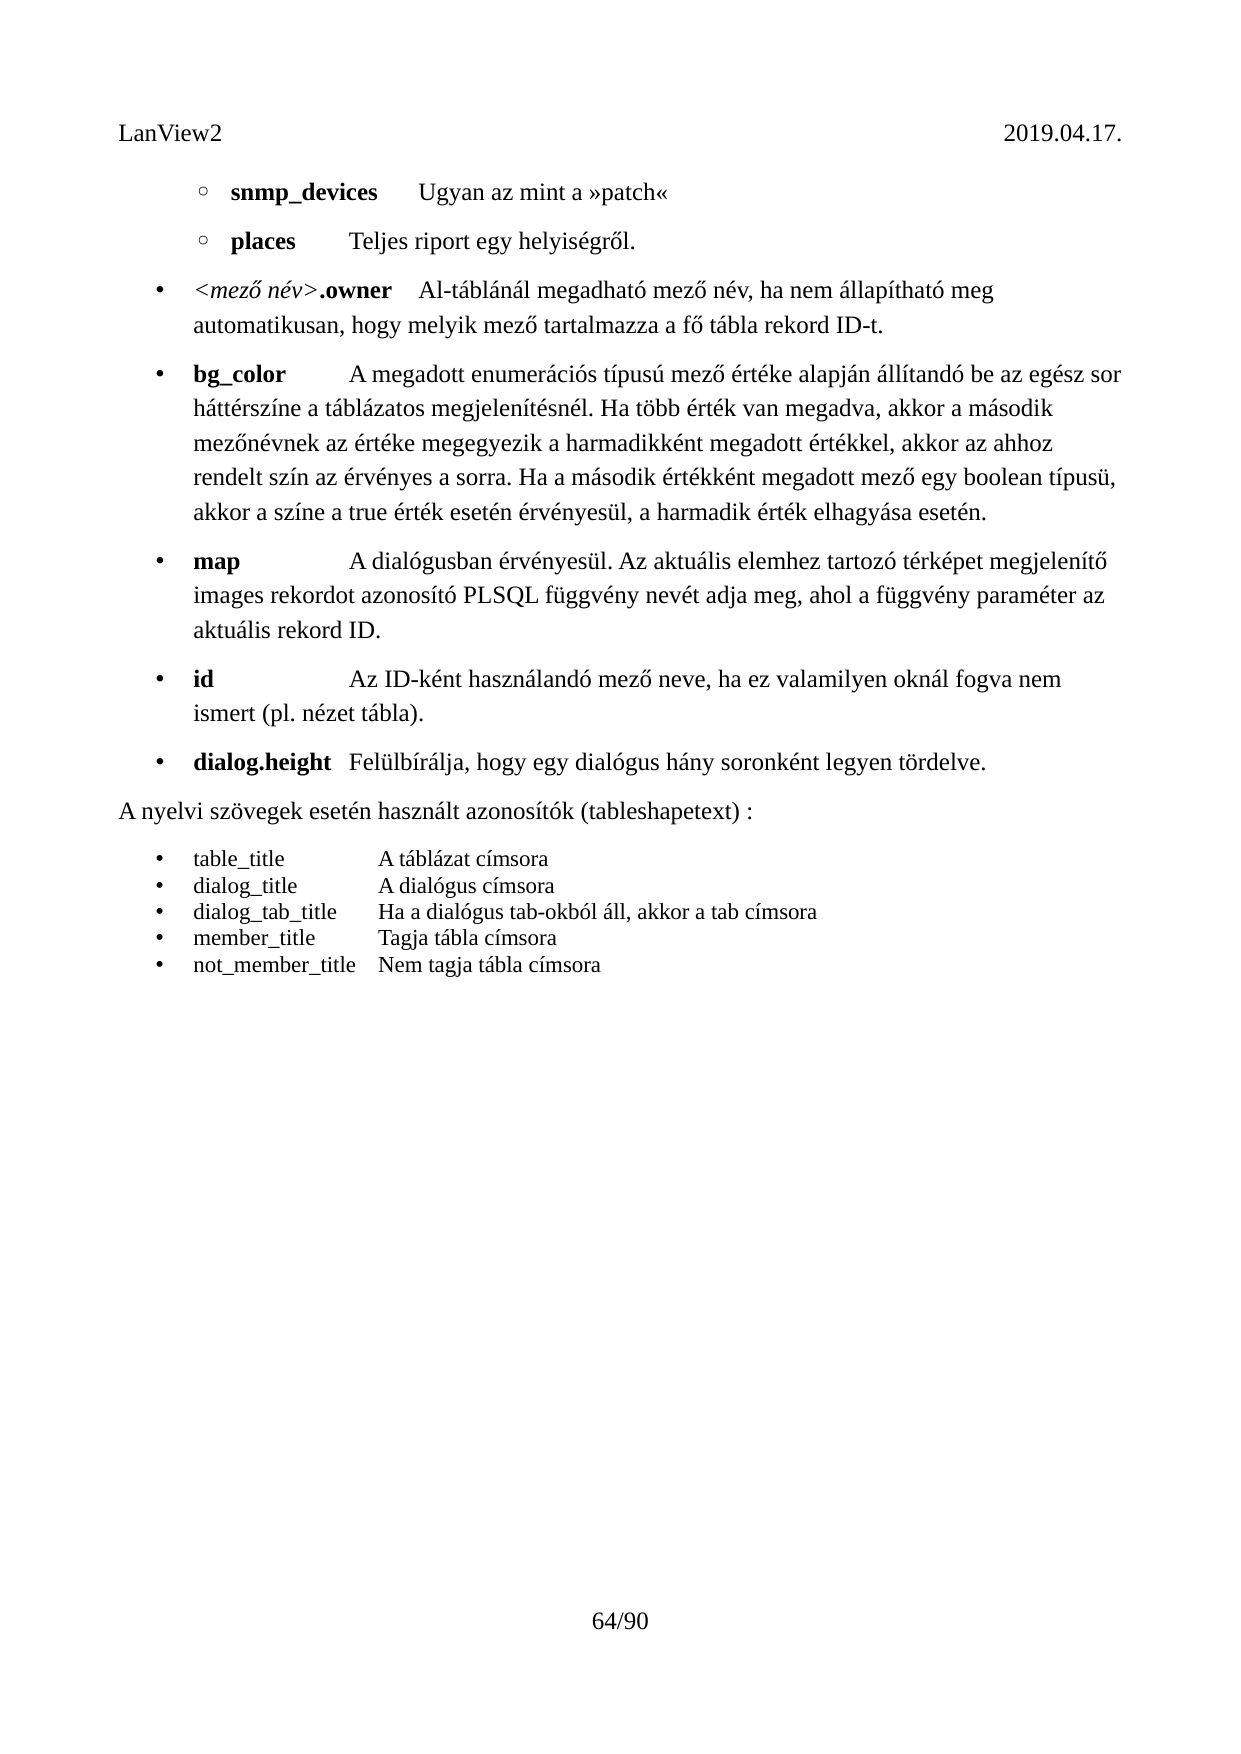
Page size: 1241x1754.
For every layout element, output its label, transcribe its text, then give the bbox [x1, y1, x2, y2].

list <mező név>.owner Al-táblánál megadható mező név, ha nem állapítható meg automatikusan, hogy melyik mező tartalmazza a fő tábla rekord ID-t. [156, 275, 1122, 338]
list dialog_title A dialógus címsora [156, 872, 1122, 898]
list table_title A táblázat címsora [156, 845, 1122, 872]
list id Az ID-ként használandó mező neve, ha ez valamilyen oknál fogva nem ismert (pl. nézet tábla). [156, 664, 1122, 727]
list bg_color A megadott enumerációs típusú mező értéke alapján állítandó be az egész sor háttérszíne a táblázatos megjelenítésnél. Ha több érték van megadva, akkor a második mezőnévnek az értéke megegyezik a harmadikként megadott értékkel, akkor az ahhoz rendelt szín az érvényes a sorra. Ha a második értékként megadott mező egy boolean típusü, akkor a színe a true érték esetén érvényesül, a harmadik érték elhagyása esetén. [156, 359, 1122, 525]
list places Teljes riport egy helyiségről. [193, 226, 1122, 255]
list not_member_title Nem tagja tábla címsora [156, 951, 1122, 977]
list dialog_tab_title Ha a dialógus tab-okból áll, akkor a tab címsora [156, 898, 1122, 924]
list snmp_devices Ugyan az mint a »patch« [193, 177, 1122, 206]
text A nyelvi szövegek esetén használt azonosítók (tableshapetext) : [118, 796, 1122, 825]
list map A dialógusban érvényesül. Az aktuális elemhez tartozó térképet megjelenítő images rekordot azonosító PLSQL függvény nevét adja meg, ahol a függvény paraméter az aktuális rekord ID. [156, 546, 1122, 643]
list member_title Tagja tábla címsora [156, 924, 1122, 951]
list dialog.height Felülbírálja, hogy egy dialógus hány soronként legyen tördelve. [156, 747, 1122, 776]
